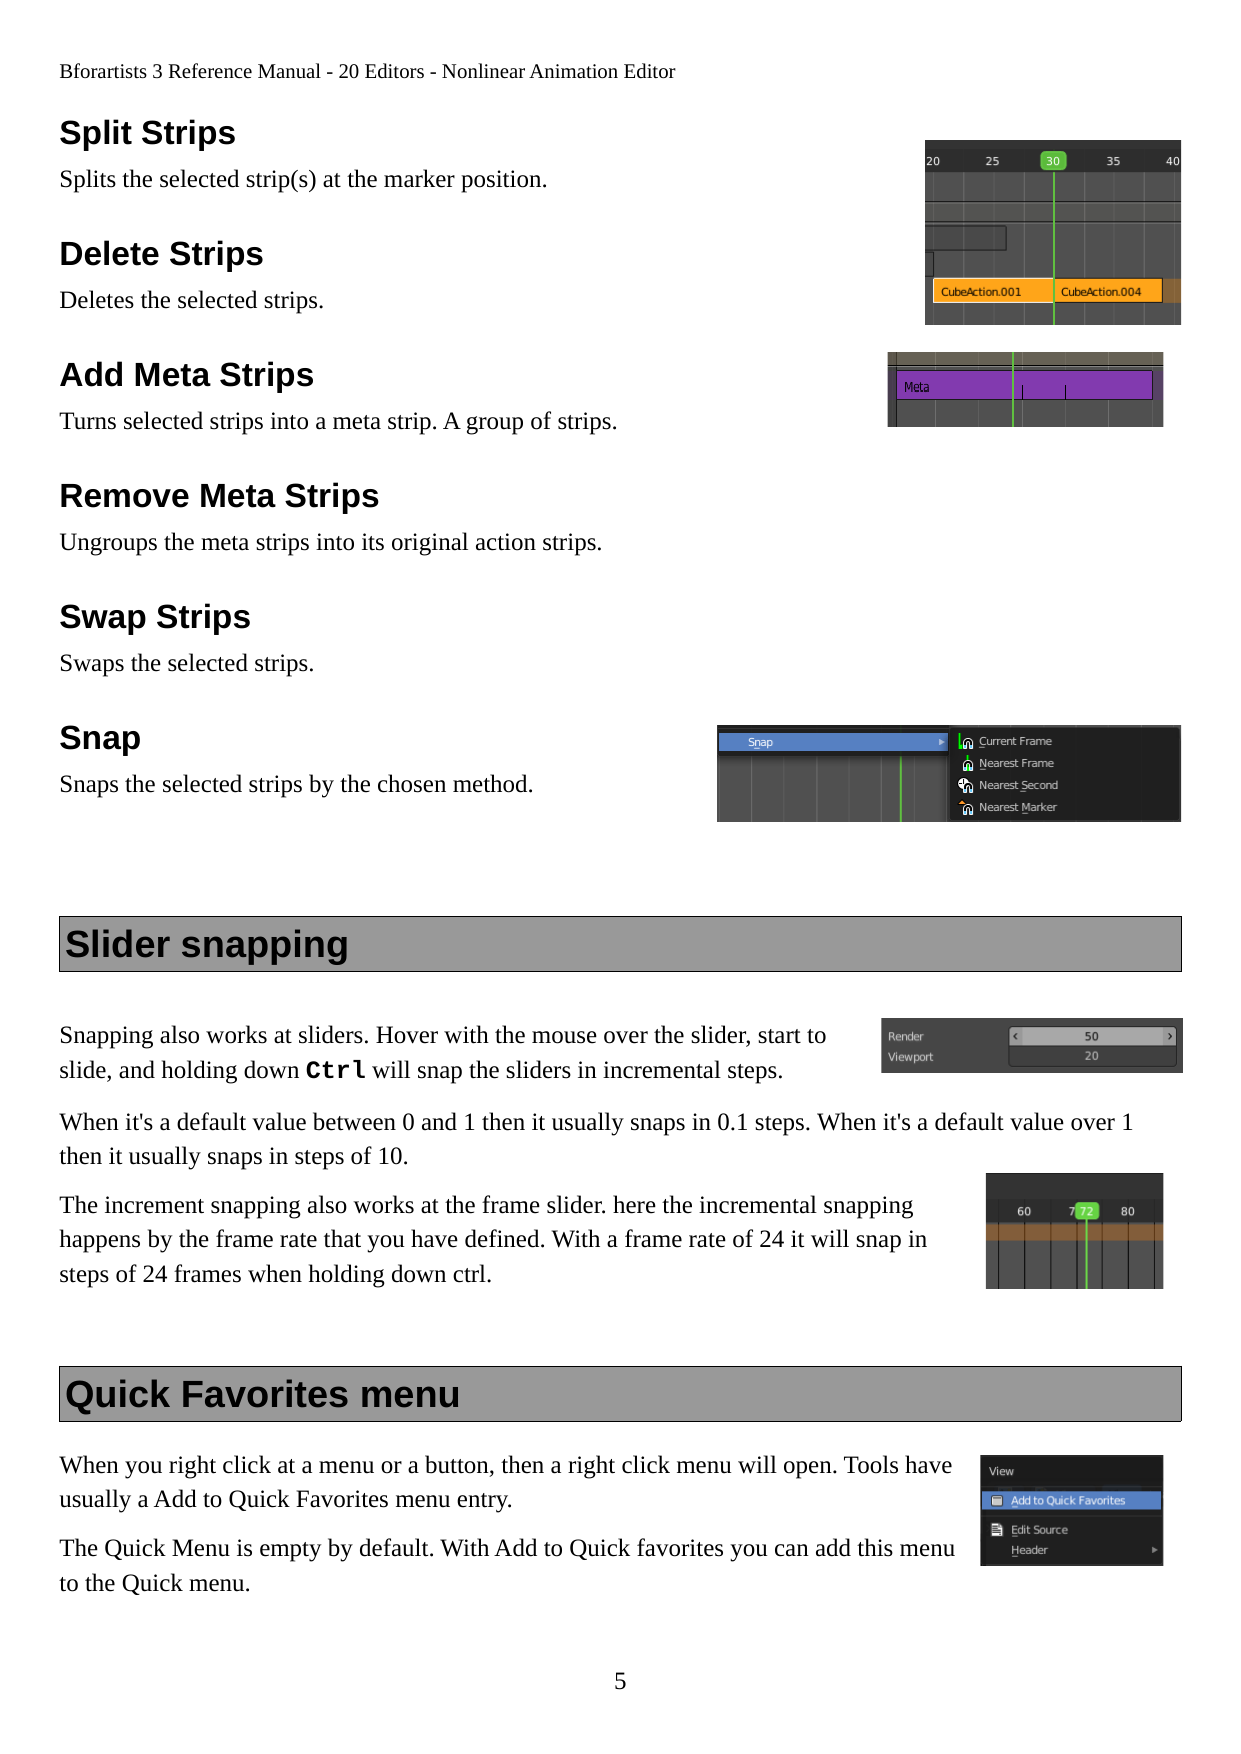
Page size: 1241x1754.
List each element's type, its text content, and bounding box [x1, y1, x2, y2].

text Splits the selected strip(s) at the marker position. [59, 164, 925, 192]
subtitle Remove Meta Strips [59, 476, 1181, 514]
picture [881, 1018, 1183, 1073]
subtitle Swap Strips [59, 597, 1181, 635]
picture [925, 140, 1182, 325]
table_header Quick Favorites menu [60, 1367, 1181, 1421]
text The increment snapping also works at the frame slider. here the incremental snapping happens by the frame rate that you have defined. With a frame rate of 24 it will snap in steps of 24 frames when holding down ctrl. [59, 1190, 985, 1288]
text Swaps the selected strips. [59, 648, 1181, 677]
subtitle Add Meta Strips [59, 355, 887, 393]
text Deletes the selected strips. [59, 285, 925, 313]
picture [980, 1455, 1164, 1566]
text When it's a default value between 0 and 1 then it usually snaps in 0.1 steps. When it's a default value over 1 then it usually snaps in steps of 10. [59, 1107, 1181, 1170]
text Turns selected strips into a meta strip. A group of strips. [59, 406, 1181, 434]
picture [985, 1173, 1164, 1289]
subtitle Snap [59, 718, 1181, 756]
picture [887, 352, 1164, 427]
text When you right click at a menu or a button, then a right click menu will open. Tools have usually a Add to Quick Favorites menu entry. [59, 1450, 1181, 1513]
subtitle Delete Strips [59, 234, 925, 272]
text Snaps the selected strips by the chosen method. [59, 769, 717, 798]
picture [717, 725, 1182, 822]
text Ungroups the meta strips into its original action strips. [59, 527, 1181, 556]
subtitle [1164, 355, 1181, 393]
text Snapping also works at sliders. Hover with the mouse over the slider, start to slide, and holding down Ctrl will snap the sliders in incremental steps. [59, 1021, 1181, 1086]
subtitle Split Strips [59, 113, 1181, 151]
table_header Slider snapping [60, 917, 1181, 971]
text The Quick Menu is empty by default. With Add to Quick favorites you can add this menu to the Quick menu. [59, 1533, 1181, 1596]
